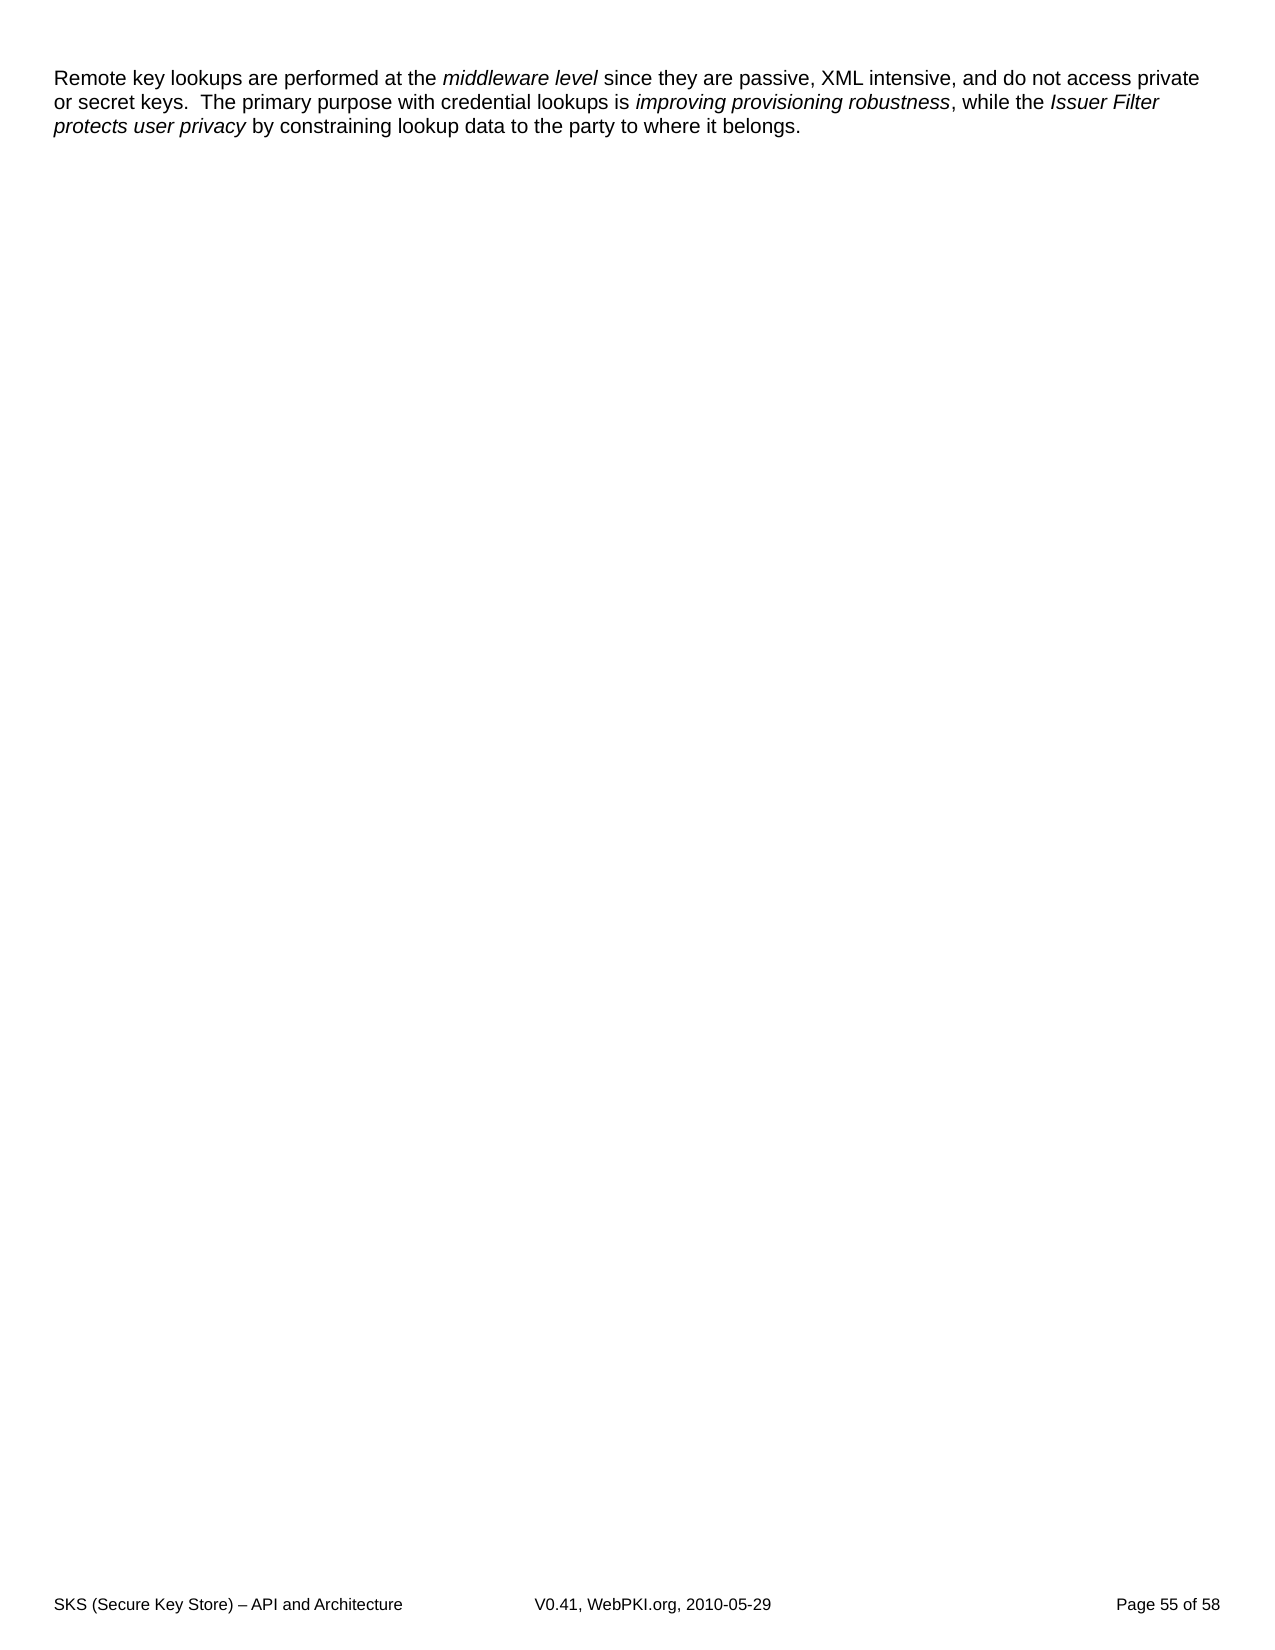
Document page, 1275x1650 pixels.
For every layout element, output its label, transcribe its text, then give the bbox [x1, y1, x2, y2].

text Remote key lookups are performed at the middleware level since they are passive, XML intensive, and do not access private or secret keys. The primary purpose with credential lookups is improving provisioning robustness, while the Issuer Filter protects user privacy by constraining lookup data to the party to where it belongs. [54, 66, 1221, 138]
